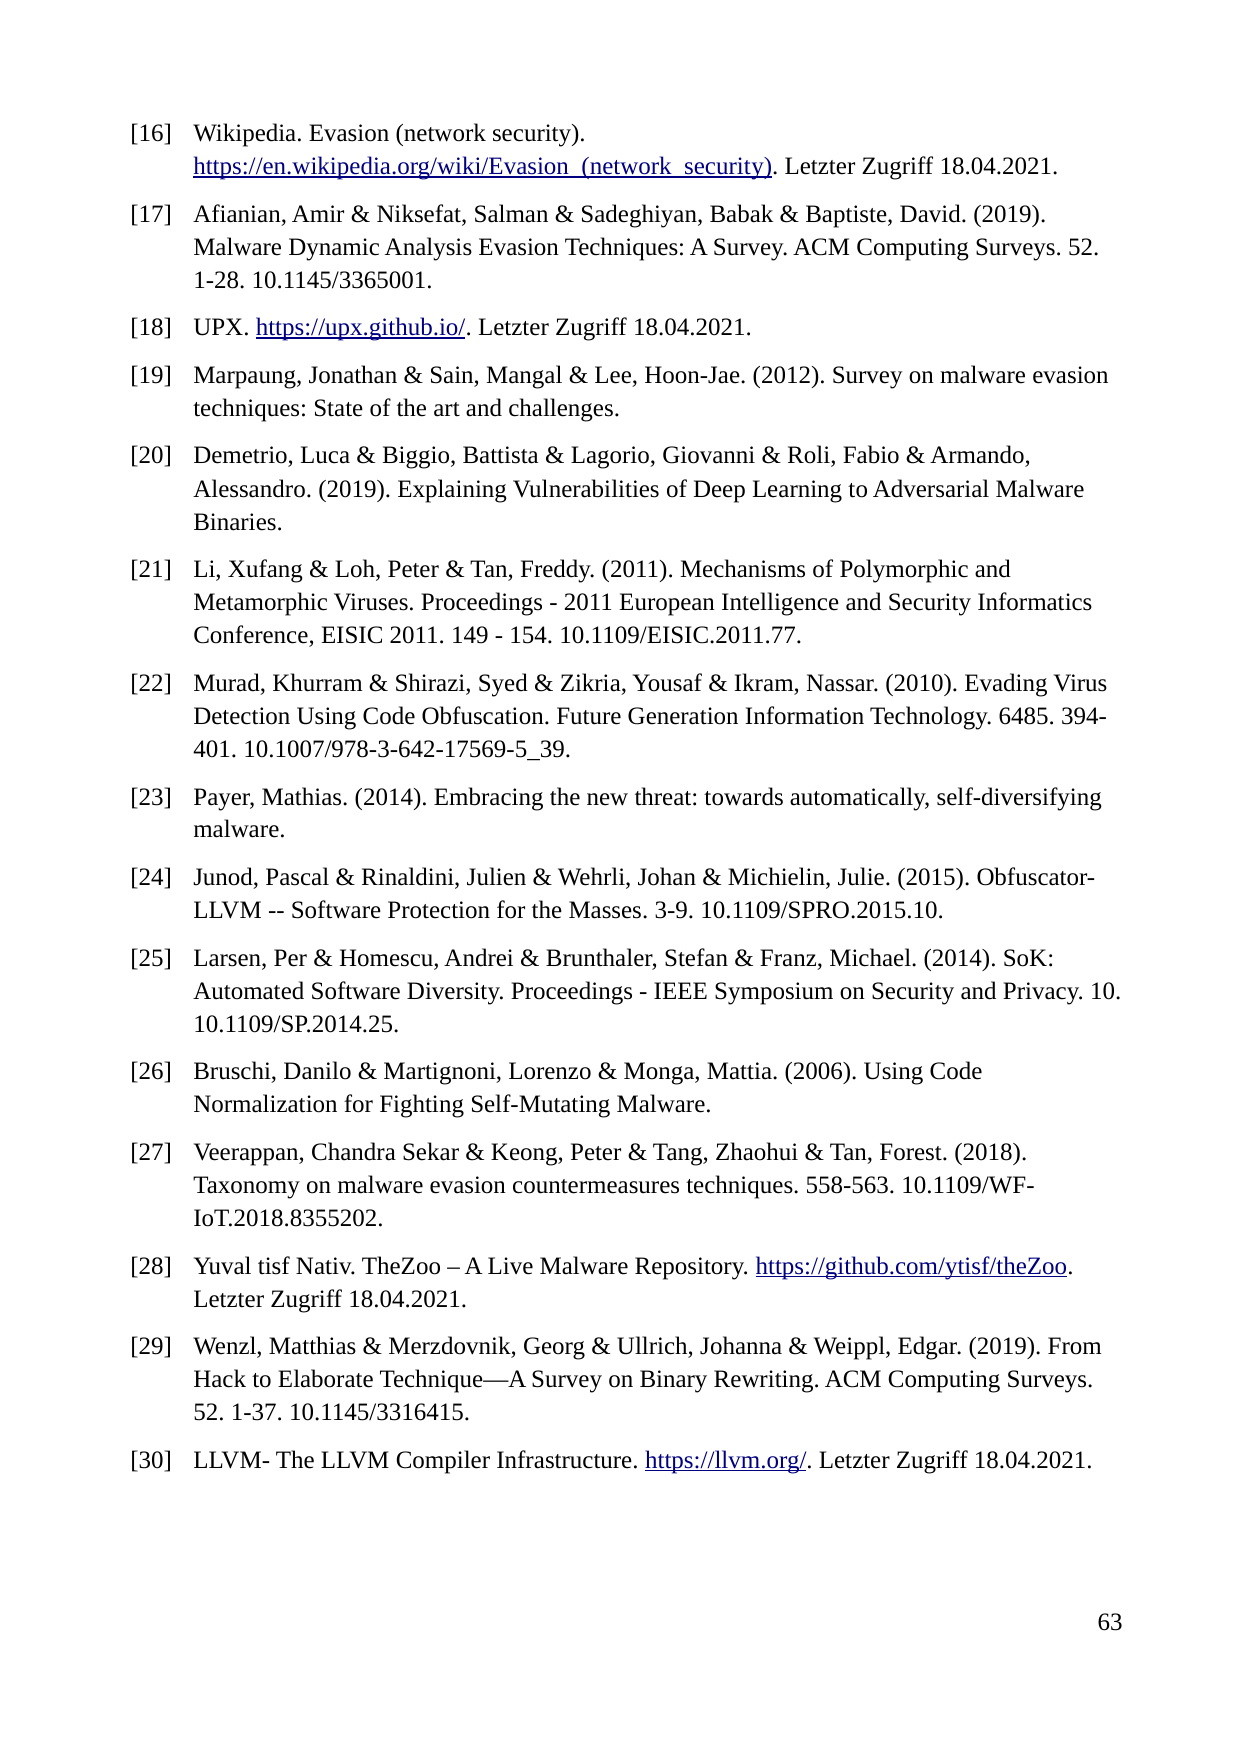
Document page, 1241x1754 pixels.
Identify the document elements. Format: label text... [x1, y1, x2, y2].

list Payer, Mathias. (2014). Embracing the new threat: towards automatically, self-diversifying malware. [130, 782, 1122, 843]
list Veerappan, Chandra Sekar & Keong, Peter & Tang, Zhaohui & Tan, Forest. (2018). Taxonomy on malware evasion countermeasures techniques. 558-563. 10.1109/WF-IoT.2018.8355202. [130, 1137, 1122, 1232]
list Larsen, Per & Homescu, Andrei & Brunthaler, Stefan & Franz, Michael. (2014). SoK: Automated Software Diversity. Proceedings - IEEE Symposium on Security and Privacy. 10. 10.1109/SP.2014.25. [130, 943, 1122, 1038]
list Demetrio, Luca & Biggio, Battista & Lagorio, Giovanni & Roli, Fabio & Armando, Alessandro. (2019). Explaining Vulnerabilities of Deep Learning to Adversarial Malware Binaries. [130, 441, 1122, 535]
list Afianian, Amir & Niksefat, Salman & Sadeghiyan, Babak & Baptiste, David. (2019). Malware Dynamic Analysis Evasion Techniques: A Survey. ACM Computing Surveys. 52. 1-28. 10.1145/3365001. [130, 199, 1122, 293]
list UPX. https://upx.github.io/. Letzter Zugriff 18.04.2021. [130, 312, 1122, 341]
list Yuval tisf Nativ. TheZoo – A Live Malware Repository. https://github.com/ytisf/theZoo. Letzter Zugriff 18.04.2021. [130, 1251, 1122, 1312]
list Wenzl, Matthias & Merzdovnik, Georg & Ullrich, Johanna & Weippl, Edgar. (2019). From Hack to Elaborate Technique—A Survey on Binary Rewriting. ACM Computing Surveys. 52. 1-37. 10.1145/3316415. [130, 1331, 1122, 1426]
list Marpaung, Jonathan & Sain, Mangal & Lee, Hoon-Jae. (2012). Survey on malware evasion techniques: State of the art and challenges. [130, 360, 1122, 422]
list Junod, Pascal & Rinaldini, Julien & Wehrli, Johan & Michielin, Julie. (2015). Obfuscator-LLVM -- Software Protection for the Masses. 3-9. 10.1109/SPRO.2015.10. [130, 862, 1122, 924]
list Li, Xufang & Loh, Peter & Tan, Freddy. (2011). Mechanisms of Polymorphic and Metamorphic Viruses. Proceedings - 2011 European Intelligence and Security Informatics Conference, EISIC 2011. 149 - 154. 10.1109/EISIC.2011.77. [130, 554, 1122, 649]
list Murad, Khurram & Shirazi, Syed & Zikria, Yousaf & Ikram, Nassar. (2010). Evading Virus Detection Using Code Obfuscation. Future Generation Information Technology. 6485. 394-401. 10.1007/978-3-642-17569-5_39. [130, 668, 1122, 763]
list Wikipedia. Evasion (network security). https://en.wikipedia.org/wiki/Evasion_(network_security). Letzter Zugriff 18.04.2021. [130, 118, 1122, 180]
list Bruschi, Danilo & Martignoni, Lorenzo & Monga, Mattia. (2006). Using Code Normalization for Fighting Self-Mutating Malware. [130, 1056, 1122, 1118]
list LLVM- The LLVM Compiler Infrastructure. https://llvm.org/. Letzter Zugriff 18.04.2021. [130, 1445, 1122, 1474]
